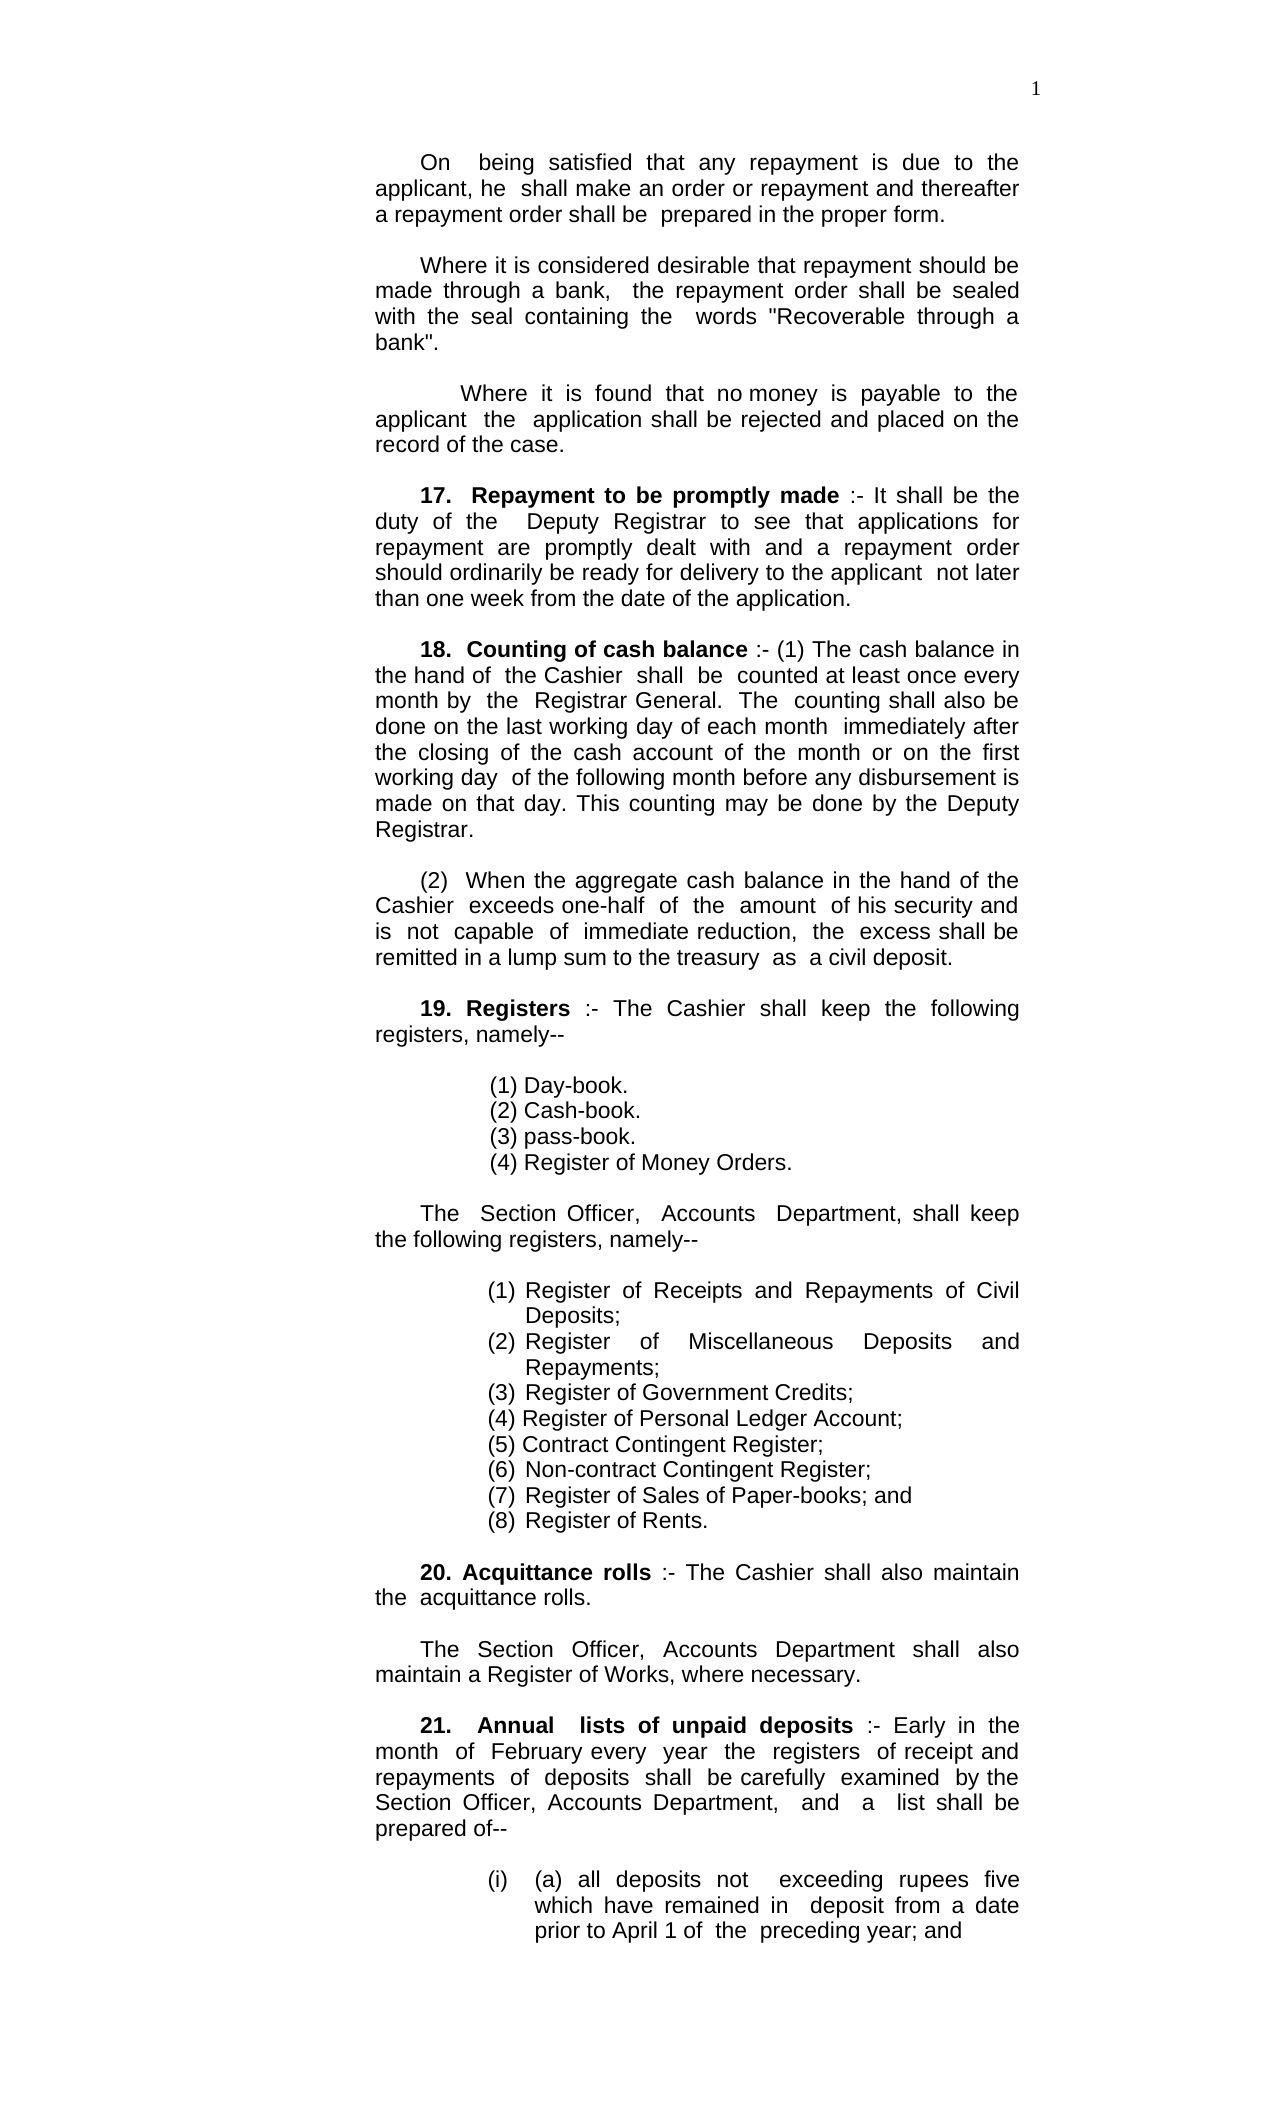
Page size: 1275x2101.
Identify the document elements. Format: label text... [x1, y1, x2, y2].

text (4) Register of Personal Ledger Account; [487, 1406, 1020, 1431]
text (1) Day-book. [375, 1072, 1020, 1098]
text (3) pass-book. [375, 1124, 1020, 1149]
text 17. Repayment to be promptly made :- It shall be the duty of the Deputy Registrar to see that applications for repayment are promptly dealt with and a repayment order should ordinarily be ready for delivery to the applicant not later than one week from the date of the application. [375, 483, 1020, 611]
text (8) Register of Rents. [487, 1508, 1020, 1534]
text 18. Counting of cash balance :- (1) The cash balance in the hand of the Cashier shall be counted at least once every month by the Registrar General. The counting shall also be done on the last working day of each month immediately after the closing of the cash account of the month or on the first working day of the following month before any disbursement is made on that day. This counting may be done by the Deputy Registrar. [375, 637, 1020, 842]
text The Section Officer, Accounts Department, shall keep the following registers, namely-- [375, 1201, 1020, 1252]
text (1) Register of Receipts and Repayments of Civil Deposits; [487, 1277, 1020, 1329]
text (7) Register of Sales of Paper-books; and [487, 1482, 1020, 1508]
text The Section Officer, Accounts Department shall also maintain a Register of Works, where necessary. [375, 1636, 1020, 1687]
text (2) Cash-book. [375, 1098, 1020, 1124]
text 19. Registers :- The Cashier shall keep the following registers, namely-- [375, 996, 1020, 1047]
text (2) Register of Miscellaneous Deposits and Repayments; [487, 1329, 1020, 1380]
text (i) (a) all deposits not exceeding rupees five which have remained in deposit from a date prior to April 1 of the preceding year; and [487, 1867, 1020, 1944]
text Where it is considered desirable that repayment should be made through a bank, the repayment order shall be sealed with the seal containing the words "Recoverable through a bank". [375, 252, 1020, 355]
text (5) Contract Contingent Register; [487, 1431, 1020, 1457]
text On being satisfied that any repayment is due to the applicant, he shall make an order or repayment and thereafter a repayment order shall be prepared in the proper form. [375, 150, 1020, 227]
text (3) Register of Government Credits; [487, 1380, 1020, 1406]
text (2) When the aggregate cash balance in the hand of the Cashier exceeds one-half of the amount of his security and is not capable of immediate reduction, the excess shall be remitted in a lump sum to the treasury as a civil deposit. [375, 867, 1020, 970]
text Where it is found that no money is payable to the applicant the application shall be rejected and placed on the record of the case. [375, 381, 1020, 457]
text (6) Non-contract Contingent Register; [487, 1457, 1020, 1482]
text 21. Annual lists of unpaid deposits :- Early in the month of February every year the registers of receipt and repayments of deposits shall be carefully examined by the Section Officer, Accounts Department, and a list shall be prepared of-- [375, 1713, 1020, 1841]
text 20. Acquittance rolls :- The Cashier shall also maintain the acquittance rolls. [375, 1559, 1020, 1611]
text (4) Register of Money Orders. [375, 1149, 1020, 1175]
